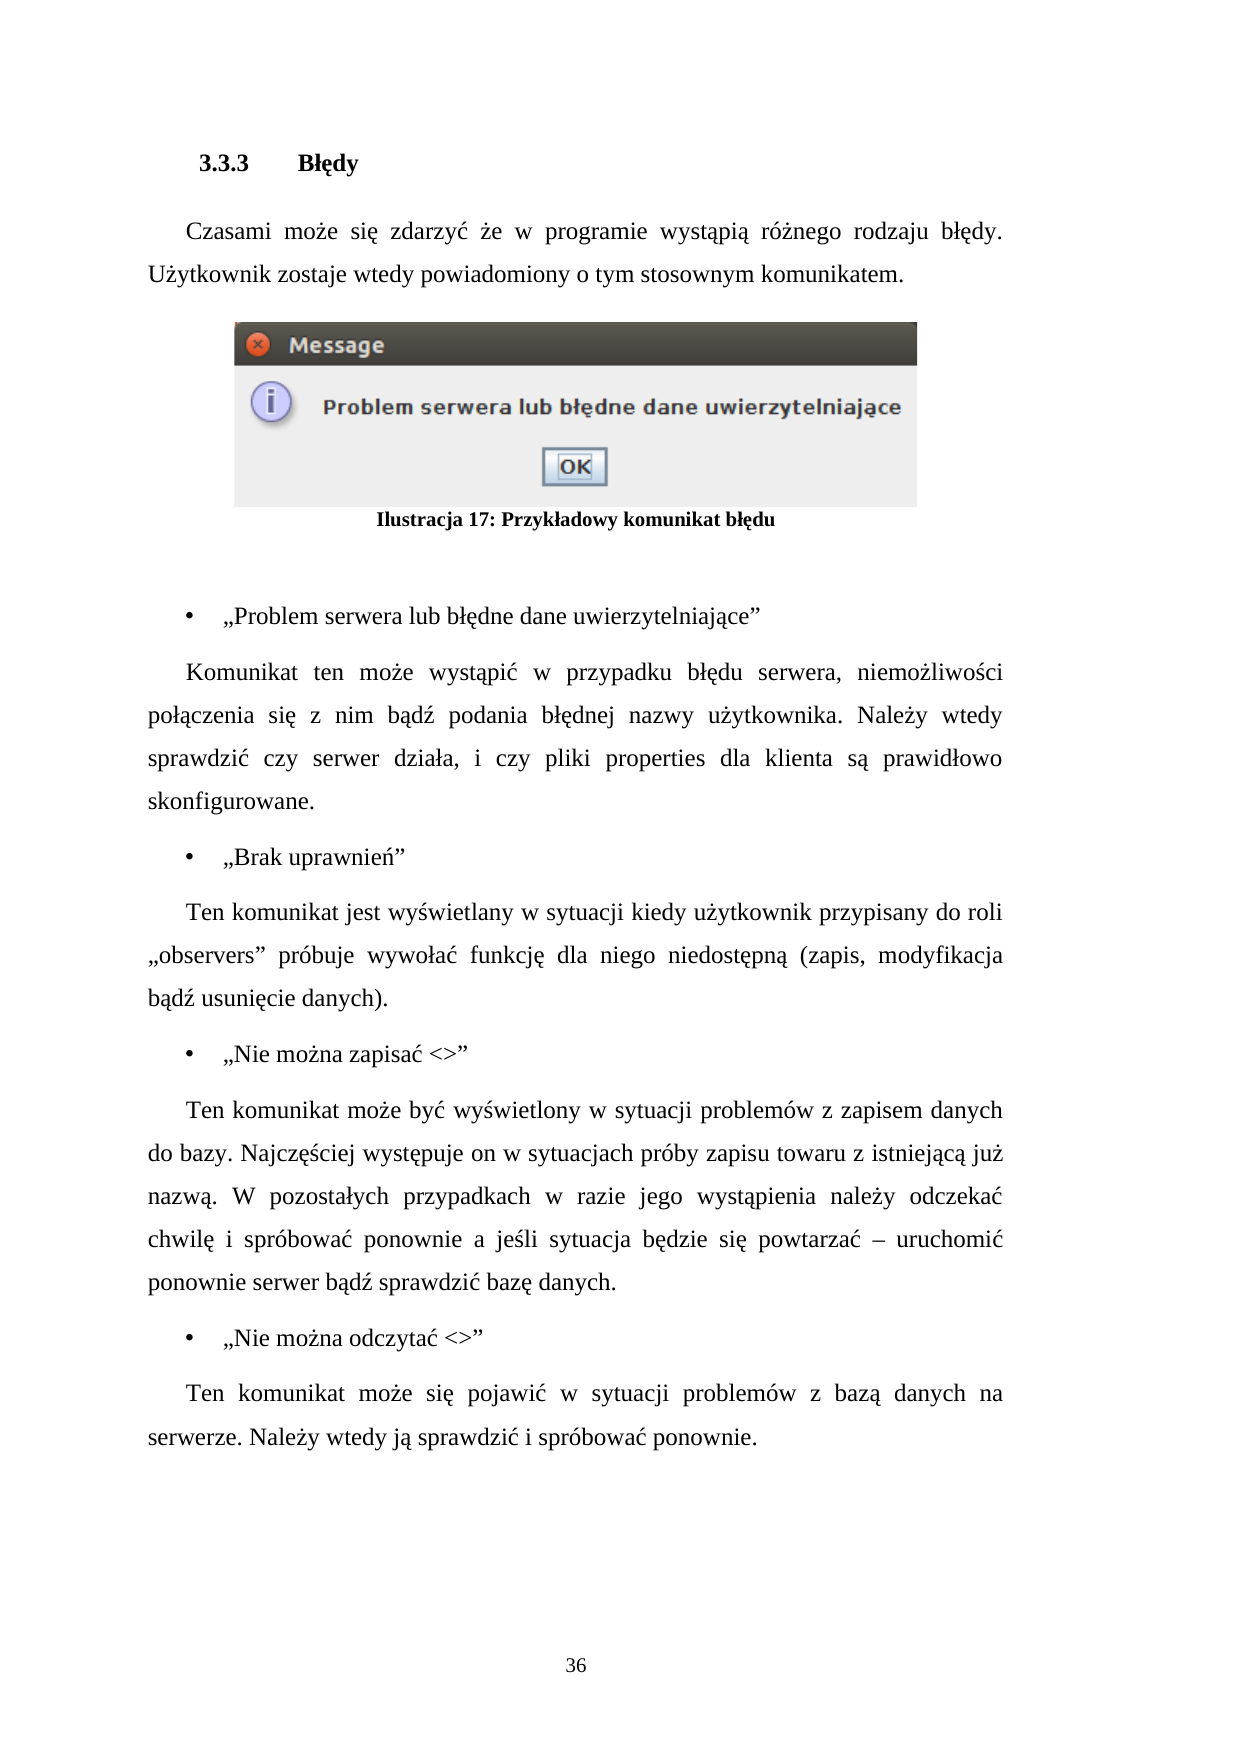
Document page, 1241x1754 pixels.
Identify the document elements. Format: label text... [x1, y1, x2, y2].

list Ilustracja 17: Przykładowy komunikat błędu [234, 507, 917, 531]
picture [234, 322, 918, 507]
list „Problem serwera lub błędne dane uwierzytelniające” [185, 601, 1004, 630]
list „Nie można zapisać <>” [185, 1039, 1004, 1068]
list „Brak uprawnień” [185, 842, 1004, 870]
subtitle Błędy [193, 148, 1004, 176]
list „Nie można odczytać <>” [185, 1323, 1004, 1352]
text Czasami może się zdarzyć że w programie wystąpią różnego rodzaju błędy. Użytkownik zostaje wtedy powiadomiony o tym stosownym komunikatem. [148, 216, 1004, 288]
text Ten komunikat może być wyświetlony w sytuacji problemów z zapisem danych do bazy. Najczęściej występuje on w sytuacjach próby zapisu towaru z istniejącą już nazwą. W pozostałych przypadkach w razie jego wystąpienia należy odczekać chwilę i spróbować ponownie a jeśli sytuacja będzie się powtarzać – uruchomić ponownie serwer bądź sprawdzić bazę danych. [148, 1095, 1004, 1296]
text Ten komunikat może się pojawić w sytuacji problemów z bazą danych na serwerze. Należy wtedy ją sprawdzić i spróbować ponownie. [148, 1378, 1004, 1450]
text Ten komunikat jest wyświetlany w sytuacji kiedy użytkownik przypisany do roli „observers” próbuje wywołać funkcję dla niego niedostępną (zapis, modyfikacja bądź usunięcie danych). [148, 897, 1004, 1012]
text Komunikat ten może wystąpić w przypadku błędu serwera, niemożliwości połączenia się z nim bądź podania błędnej nazwy użytkownika. Należy wtedy sprawdzić czy serwer działa, i czy pliki properties dla klienta są prawidłowo skonfigurowane. [148, 657, 1004, 815]
